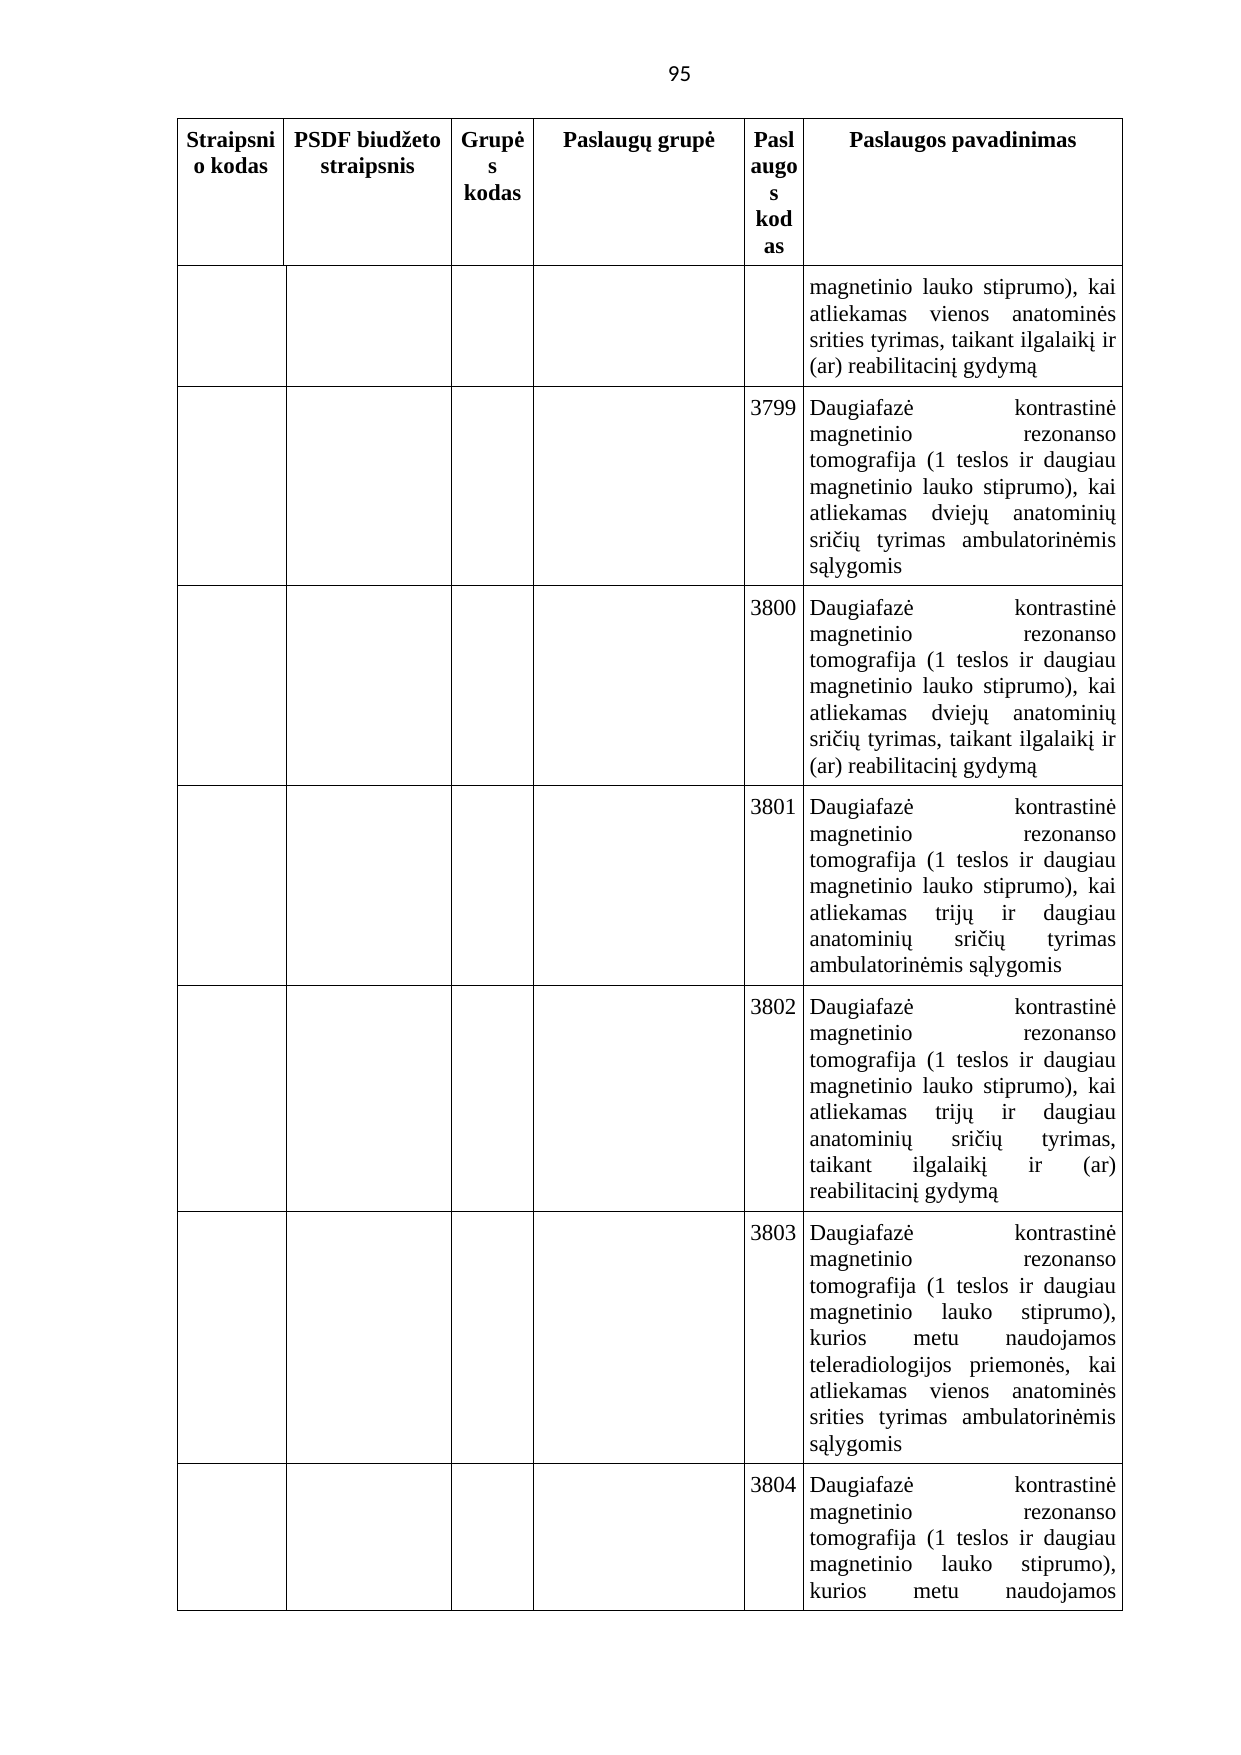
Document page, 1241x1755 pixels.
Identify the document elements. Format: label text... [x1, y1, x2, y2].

table_cell Daugiafazė kontrastinė magnetinio rezonanso tomografija (1 teslos ir daugiau magnetinio lauko stiprumo), kai atliekamas dviejų anatominių sričių tyrimas, taikant ilgalaikį ir (ar) reabilitacinį gydymą [804, 586, 1122, 785]
table_cell 3803 [745, 1212, 803, 1463]
table_cell [745, 266, 803, 386]
table_cell Daugiafazė kontrastinė magnetinio rezonanso tomografija (1 teslos ir daugiau magnetinio lauko stiprumo), kai atliekamas dviejų anatominių sričių tyrimas ambulatorinėmis sąlygomis [804, 387, 1122, 585]
table_cell [452, 1212, 533, 1463]
table_cell [534, 586, 744, 785]
table_cell [452, 986, 533, 1211]
table_cell [287, 986, 451, 1211]
table_cell [287, 1464, 451, 1610]
table_cell Daugiafazė kontrastinė magnetinio rezonanso tomografija (1 teslos ir daugiau magnetinio lauko stiprumo), kai atliekamas trijų ir daugiau anatominių sričių tyrimas, taikant ilgalaikį ir (ar) reabilitacinį gydymą [804, 986, 1122, 1211]
table_cell [287, 266, 451, 386]
table_header Grupės kodas [452, 119, 533, 265]
table_cell [287, 786, 451, 985]
table_cell [534, 1212, 744, 1463]
table_header Paslaugos kodas [745, 119, 803, 265]
table_cell [534, 266, 744, 386]
table_cell 3804 [745, 1464, 803, 1610]
table_cell [178, 986, 286, 1211]
table_cell Daugiafazė kontrastinė magnetinio rezonanso tomografija (1 teslos ir daugiau magnetinio lauko stiprumo), kurios metu naudojamos teleradiologijos priemonės, kai atliekamas vienos anatominės srities tyrimas ambulatorinėmis sąlygomis [804, 1212, 1122, 1463]
table_cell [452, 387, 533, 585]
table_cell Daugiafazė kontrastinė magnetinio rezonanso tomografija (1 teslos ir daugiau magnetinio lauko stiprumo), kai atliekamas trijų ir daugiau anatominių sričių tyrimas ambulatorinėmis sąlygomis [804, 786, 1122, 985]
table_cell 3799 [745, 387, 803, 585]
table_cell Daugiafazė kontrastinė magnetinio rezonanso tomografija (1 teslos ir daugiau magnetinio lauko stiprumo), kurios metu naudojamos [804, 1464, 1122, 1610]
table_cell [452, 786, 533, 985]
table_cell [178, 1464, 286, 1610]
table_cell [178, 1212, 286, 1463]
table_cell [534, 387, 744, 585]
table_cell [534, 786, 744, 985]
table_cell [287, 387, 451, 585]
table_cell [534, 986, 744, 1211]
table_cell [178, 387, 286, 585]
table_cell [452, 266, 533, 386]
table_cell 3802 [745, 986, 803, 1211]
table_cell [178, 586, 286, 785]
table_cell [287, 1212, 451, 1463]
table_cell magnetinio lauko stiprumo), kai atliekamas vienos anatominės srities tyrimas, taikant ilgalaikį ir (ar) reabilitacinį gydymą [804, 266, 1122, 386]
table_cell [452, 586, 533, 785]
table_cell 3800 [745, 586, 803, 785]
table_header Straipsnio kodas [178, 119, 283, 265]
table_header PSDF biudžeto straipsnis [284, 119, 451, 265]
table_header Paslaugų grupė [534, 119, 744, 265]
table_cell [452, 1464, 533, 1610]
table_header Paslaugos pavadinimas [804, 119, 1122, 265]
table_cell 3801 [745, 786, 803, 985]
table_cell [534, 1464, 744, 1610]
table_cell [178, 266, 286, 386]
table_cell [287, 586, 451, 785]
table_cell [178, 786, 286, 985]
